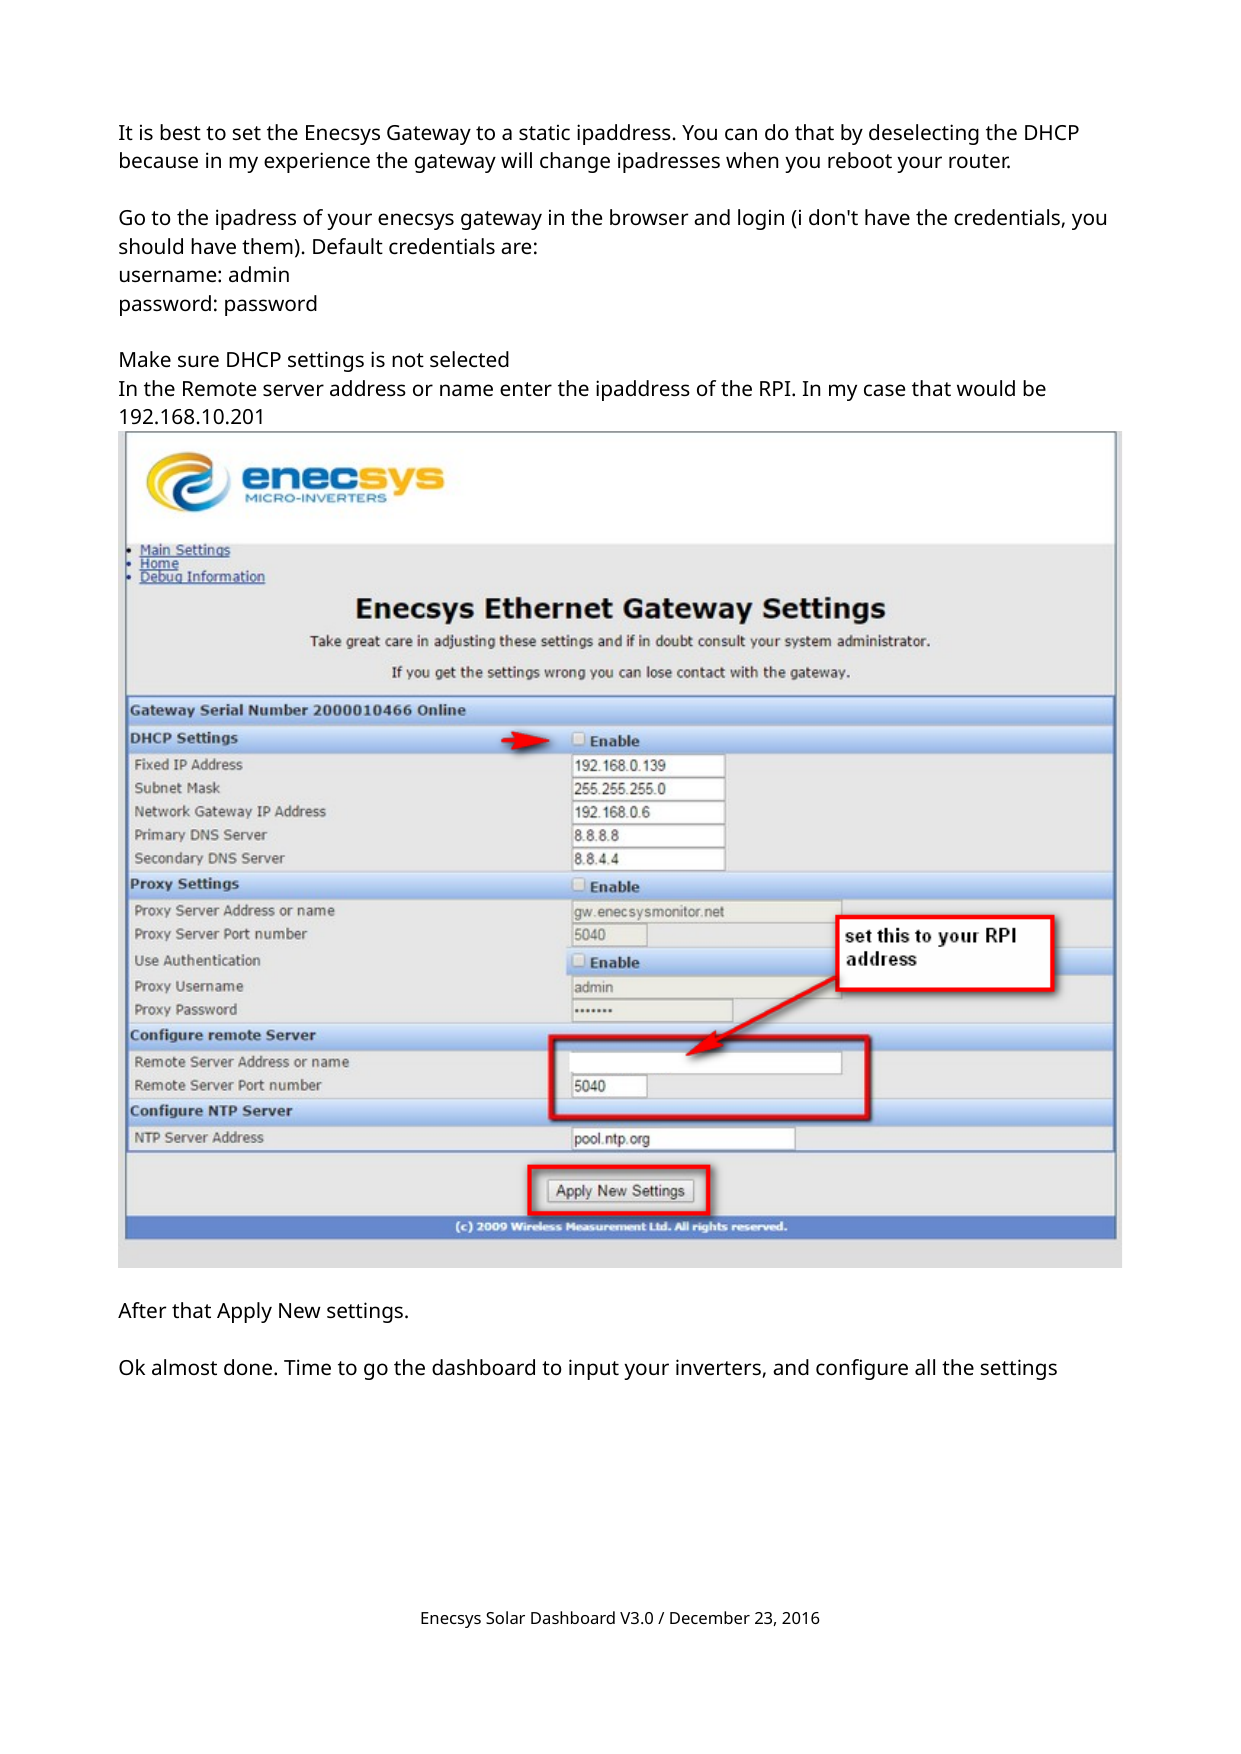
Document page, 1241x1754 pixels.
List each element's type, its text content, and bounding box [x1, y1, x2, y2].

text Make sure DHCP settings is not selected [118, 346, 1122, 374]
text because in my experience the gateway will change ipadresses when you reboot your router. [118, 147, 1122, 175]
text It is best to set the Enecsys Gateway to a static ipaddress. You can do that by deselecting the DHCP [118, 118, 1122, 147]
picture [118, 431, 1123, 1268]
text In the Remote server address or name enter the ipaddress of the RPI. In my case that would be 192.168.10.201 [118, 374, 1122, 431]
text After that Apply New settings. [118, 1296, 1122, 1325]
text Go to the ipadress of your enecsys gateway in the browser and login (i don't have the credentials, you should have them). Default credentials are: [118, 203, 1122, 260]
text username: admin [118, 260, 1122, 289]
text Ok almost done. Time to go the dashboard to input your inverters, and configure all the settings [118, 1353, 1122, 1382]
text password: password [118, 289, 1122, 317]
